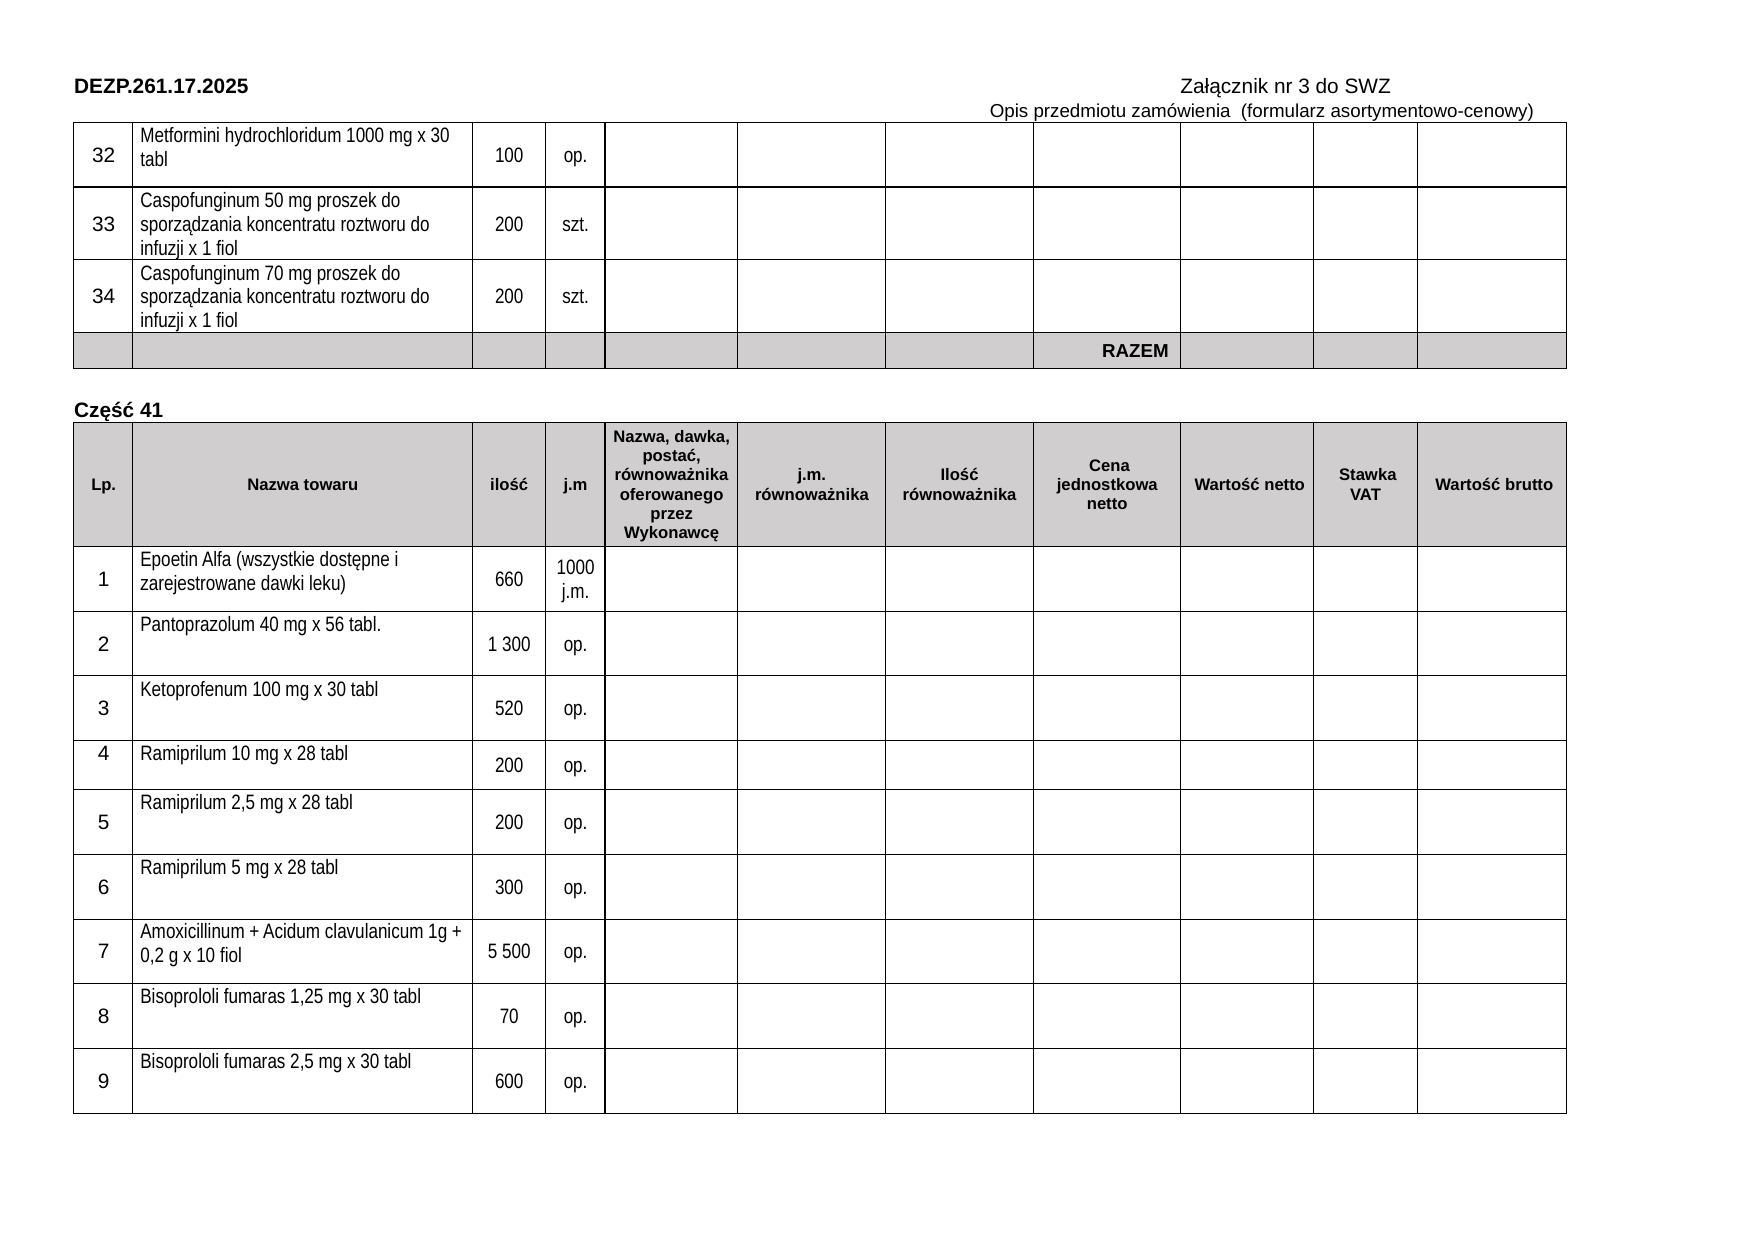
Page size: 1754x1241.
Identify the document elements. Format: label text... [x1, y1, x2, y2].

table_cell [738, 547, 885, 611]
table_cell [1418, 790, 1566, 854]
table_cell 300 [473, 855, 545, 918]
table_cell [1314, 1049, 1417, 1112]
table_cell [1418, 741, 1566, 789]
table_cell [886, 1049, 1033, 1112]
table_cell 33 [74, 188, 132, 259]
table_cell [1314, 612, 1417, 675]
table_cell [1314, 260, 1417, 332]
table_cell 5 500 [473, 920, 545, 983]
table_cell [1418, 920, 1566, 983]
table_cell [1418, 547, 1566, 611]
table_cell [1181, 741, 1313, 789]
table_cell [606, 188, 737, 259]
table_cell [1181, 790, 1313, 854]
table_cell [1418, 676, 1566, 740]
table_cell [886, 855, 1033, 918]
table_cell [886, 790, 1033, 854]
table_cell [606, 855, 737, 918]
table_cell [886, 741, 1033, 789]
table_cell [1418, 984, 1566, 1048]
table_cell [886, 188, 1033, 259]
table_header Stawka VAT [1314, 423, 1417, 546]
table_cell 7 [74, 920, 132, 983]
table_cell Caspofunginum 50 mg proszek do sporządzania koncentratu roztworu do infuzji x 1 fiol [133, 188, 472, 259]
table_cell [473, 333, 545, 368]
table_cell [1314, 741, 1417, 789]
table_cell [886, 123, 1033, 186]
table_cell [738, 123, 885, 186]
table_cell [1034, 188, 1180, 259]
table_cell 5 [74, 790, 132, 854]
table_cell [1314, 676, 1417, 740]
table_cell [1034, 920, 1180, 983]
table_cell [738, 333, 885, 368]
table_cell op. [546, 612, 604, 675]
table_cell 1 300 [473, 612, 545, 675]
table_header Nazwa, dawka, postać, równoważnika oferowanego przez Wykonawcę [606, 423, 737, 546]
table_cell 70 [473, 984, 545, 1048]
table_cell 8 [74, 984, 132, 1048]
table_cell Ramiprilum 5 mg x 28 tabl [133, 855, 472, 918]
table_header Wartość brutto [1418, 423, 1566, 546]
table_cell [738, 1049, 885, 1112]
table_cell Caspofunginum 70 mg proszek do sporządzania koncentratu roztworu do infuzji x 1 fiol [133, 260, 472, 332]
table_cell 200 [473, 741, 545, 789]
table_cell [1418, 260, 1566, 332]
table_header Ilość równoważnika [886, 423, 1033, 546]
table_header Nazwa towaru [133, 423, 472, 546]
table_cell Bisoprololi fumaras 1,25 mg x 30 tabl [133, 984, 472, 1048]
table_cell [1418, 123, 1566, 186]
table_cell [1034, 612, 1180, 675]
table_cell 6 [74, 855, 132, 918]
table_cell szt. [546, 260, 604, 332]
table_cell [606, 984, 737, 1048]
table_cell [1314, 333, 1417, 368]
table_cell Amoxicillinum + Acidum clavulanicum 1g + 0,2 g x 10 fiol [133, 920, 472, 983]
table_cell [886, 612, 1033, 675]
table_cell 4 [74, 741, 132, 789]
table_cell [1034, 123, 1180, 186]
table_header j.m. równoważnika [738, 423, 885, 546]
table_header Wartość netto [1181, 423, 1313, 546]
table_cell [1314, 855, 1417, 918]
table_cell op. [546, 741, 604, 789]
table_cell [1034, 790, 1180, 854]
table_cell [1181, 123, 1313, 186]
table_cell [1034, 855, 1180, 918]
table_cell 1 [74, 547, 132, 611]
table_cell [738, 920, 885, 983]
text Część 41 [74, 398, 1606, 422]
table_cell 200 [473, 260, 545, 332]
table_cell 660 [473, 547, 545, 611]
table_cell 2 [74, 612, 132, 675]
table_cell [738, 676, 885, 740]
table_cell [606, 741, 737, 789]
table_cell [1181, 1049, 1313, 1112]
table_header Cena jednostkowa netto [1034, 423, 1180, 546]
table_cell 100 [473, 123, 545, 186]
table_cell [1418, 855, 1566, 918]
table_cell [1418, 612, 1566, 675]
table_cell [1418, 1049, 1566, 1112]
table_cell [1034, 260, 1180, 332]
table_cell Epoetin Alfa (wszystkie dostępne i zarejestrowane dawki leku) [133, 547, 472, 611]
table_cell [74, 333, 132, 368]
table_cell op. [546, 1049, 604, 1112]
table_cell op. [546, 676, 604, 740]
table_cell [738, 612, 885, 675]
table_cell Bisoprololi fumaras 2,5 mg x 30 tabl [133, 1049, 472, 1112]
table_cell [1181, 333, 1313, 368]
table_cell [606, 260, 737, 332]
table_cell [1314, 984, 1417, 1048]
table_cell [1314, 188, 1417, 259]
table_cell [1034, 547, 1180, 611]
table_cell [1181, 612, 1313, 675]
table_cell [606, 790, 737, 854]
table_cell [738, 855, 885, 918]
table_header ilość [473, 423, 545, 546]
table_cell [1034, 984, 1180, 1048]
table_cell 3 [74, 676, 132, 740]
table_cell Ramiprilum 10 mg x 28 tabl [133, 741, 472, 789]
table_cell [1181, 260, 1313, 332]
table_cell [886, 547, 1033, 611]
table_cell op. [546, 123, 604, 186]
table_cell 1000 j.m. [546, 547, 604, 611]
table_cell [886, 260, 1033, 332]
table_cell [738, 790, 885, 854]
table_cell Pantoprazolum 40 mg x 56 tabl. [133, 612, 472, 675]
table_header Lp. [74, 423, 132, 546]
table_cell RAZEM [1034, 333, 1180, 368]
table_header j.m [546, 423, 604, 546]
table_cell [738, 188, 885, 259]
table_cell 9 [74, 1049, 132, 1112]
table_cell [886, 920, 1033, 983]
table_cell szt. [546, 188, 604, 259]
table_cell 32 [74, 123, 132, 186]
table_cell op. [546, 855, 604, 918]
table_cell [738, 984, 885, 1048]
table_cell Ketoprofenum 100 mg x 30 tabl [133, 676, 472, 740]
table_cell [606, 612, 737, 675]
table_cell 600 [473, 1049, 545, 1112]
table_cell [606, 676, 737, 740]
table_cell [738, 260, 885, 332]
table_cell [546, 333, 604, 368]
table_cell [1181, 676, 1313, 740]
table_cell 520 [473, 676, 545, 740]
table_cell [133, 333, 472, 368]
table_cell [1418, 333, 1566, 368]
table_cell [1034, 741, 1180, 789]
table_cell [1034, 676, 1180, 740]
table_cell [1314, 547, 1417, 611]
table_cell [1181, 855, 1313, 918]
table_cell [1181, 547, 1313, 611]
table_cell [1314, 790, 1417, 854]
table_cell op. [546, 790, 604, 854]
table_cell [1314, 123, 1417, 186]
table_cell [1314, 920, 1417, 983]
table_cell [606, 123, 737, 186]
table_cell Metformini hydrochloridum 1000 mg x 30 tabl [133, 123, 472, 186]
table_cell [886, 984, 1033, 1048]
table_cell [606, 1049, 737, 1112]
table_cell [606, 547, 737, 611]
table_cell 200 [473, 790, 545, 854]
table_cell 200 [473, 188, 545, 259]
table_cell [606, 333, 737, 368]
table_cell 34 [74, 260, 132, 332]
table_cell Ramiprilum 2,5 mg x 28 tabl [133, 790, 472, 854]
table_cell [1181, 920, 1313, 983]
table_cell [1034, 1049, 1180, 1112]
table_cell [1181, 984, 1313, 1048]
table_cell [1418, 188, 1566, 259]
table_cell op. [546, 984, 604, 1048]
table_cell op. [546, 920, 604, 983]
table_cell [886, 333, 1033, 368]
table_cell [886, 676, 1033, 740]
table_cell [606, 920, 737, 983]
table_cell [738, 741, 885, 789]
table_cell [1181, 188, 1313, 259]
